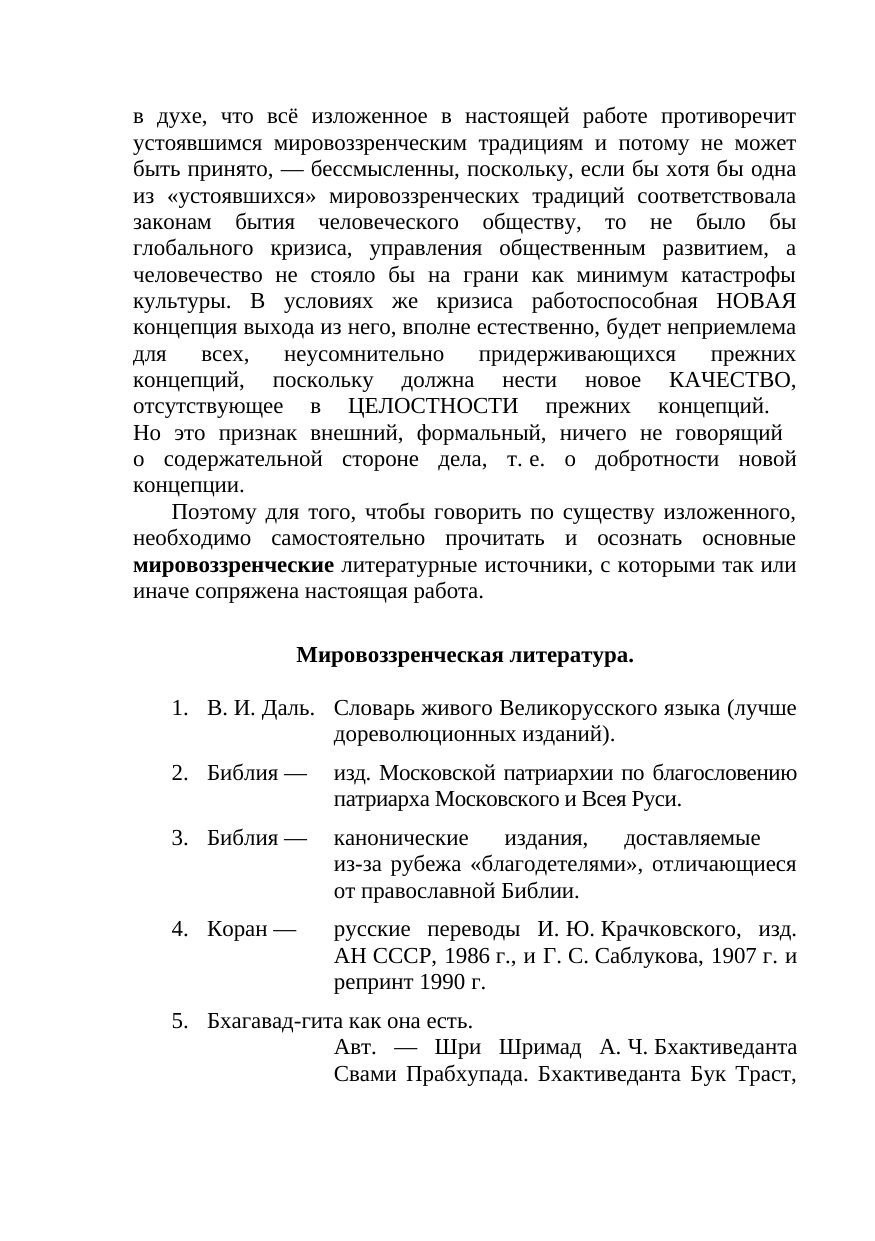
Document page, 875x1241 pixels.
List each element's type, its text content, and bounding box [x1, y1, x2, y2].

list Коран — русские переводы И. Ю. Крачковского, изд. АН СССР, 1986 г., и Г. С. Саблукова, 1907 г. и репринт 1990 г. [171, 916, 797, 994]
subtitle Мировоззренческая литература. [133, 641, 797, 667]
text в духе, что всё изложенное в настоящей работе противоречит устоявшимся мировоззренческим традициям и потому не может быть принято, — бессмысленны, поскольку, если бы хотя бы одна из «устоявшихся» мировоззренческих традиций соответствовала законам бытия человеческого обществу, то не было бы глобального кризиса, управления общественным развитием, а человечество не стояло бы на грани как минимум катастрофы культуры. В условиях же кризиса работоспособная НОВАЯ концепция выхода из него, вполне естественно, будет неприемлема для всех, неусомнительно придерживающихся прежних концепций, поскольку должна нести новое КАЧЕСТВО, отсутствующее в ЦЕЛОСТНОСТИ прежних концепций. Но это признак внешний, формальный, ничего не говорящий о содержательной стороне дела, т. е. о добротности новой концепции. [133, 103, 797, 498]
list Библия — канонические издания, доставляемые из-за рубежа «благодетелями», отличающиеся от православной Библии. [171, 824, 797, 903]
list В. И. Даль. Словарь живого Великорусского языка (лучше дореволюционных изданий). [171, 693, 797, 746]
list Бхагавад-гита как она есть. [171, 1007, 797, 1033]
text Авт. — Шри Шримад А. Ч. Бхактиведанта Свами Прабхупада. Бхактиведанта Бук Траст, [334, 1033, 797, 1086]
text Поэтому для того, чтобы говорить по существу изложенного, необходимо самостоятельно прочитать и осознать основные мировоззренческие литературные источники, с которыми так или иначе сопряжена настоящая работа. [133, 498, 797, 603]
list Библия — изд. Московской патриархии по благословению патриарха Московского и Всея Руси. [171, 759, 797, 811]
